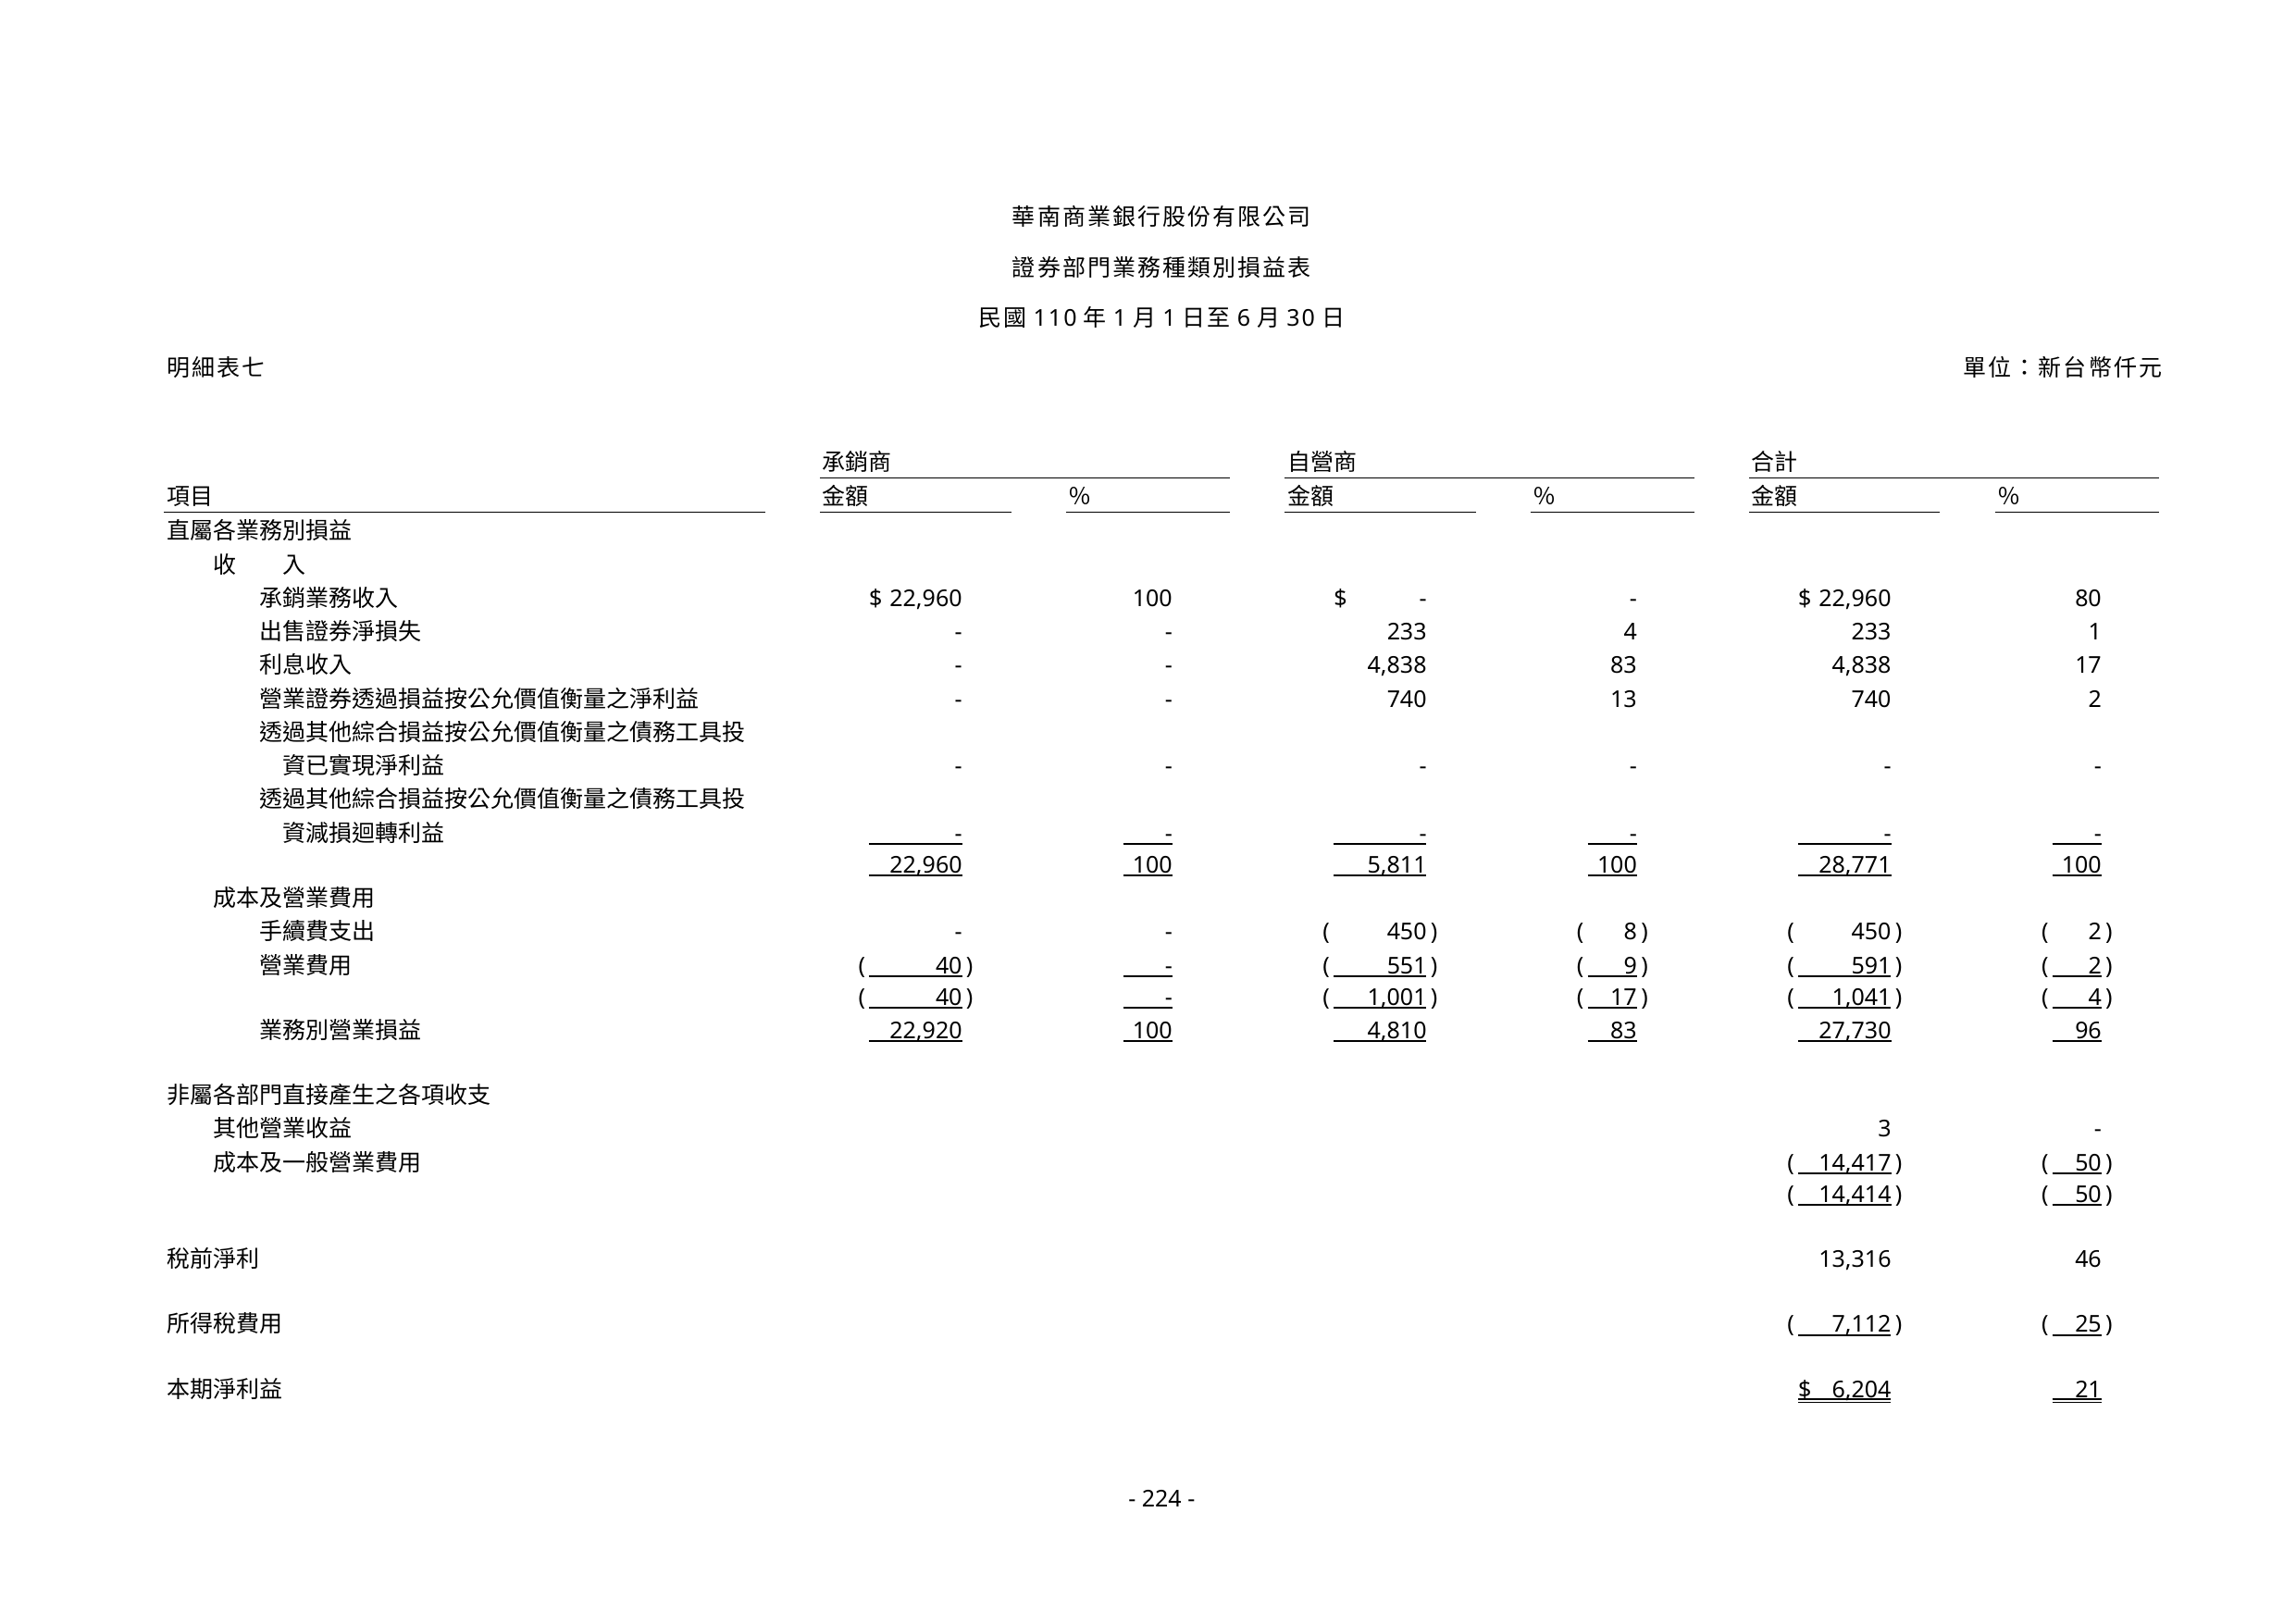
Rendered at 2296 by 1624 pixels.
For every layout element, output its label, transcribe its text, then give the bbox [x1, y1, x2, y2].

table_cell [1694, 980, 1749, 1011]
table_cell [765, 647, 820, 680]
table_cell [1694, 647, 1749, 680]
table_cell [1476, 680, 1530, 713]
table_cell 非屬各部門直接產生之各項收支 [164, 1077, 765, 1110]
table_cell [1940, 1306, 1995, 1339]
table_cell [765, 947, 820, 980]
table_cell [1476, 880, 1530, 913]
table_cell [1531, 1370, 1694, 1404]
table_cell [1230, 1077, 1285, 1110]
text 民國110年1月1日至6月30日 [164, 299, 2159, 333]
table_cell [1531, 1110, 1694, 1144]
table_cell ( 14,417 ) [1749, 1144, 1940, 1177]
table_cell 233 [1749, 614, 1940, 647]
table_cell [1694, 1306, 1749, 1339]
table_cell - [820, 781, 1011, 848]
table_cell 金額 [1285, 478, 1475, 512]
table_cell ( 2 ) [1995, 913, 2159, 947]
table_cell 100 [1531, 848, 1694, 880]
table_cell [1230, 913, 1285, 947]
table_cell - [820, 713, 1011, 781]
table_cell [1011, 1339, 1066, 1370]
table_cell [1940, 781, 1995, 848]
table_cell - [1531, 781, 1694, 848]
table_cell [1230, 1370, 1285, 1404]
table_cell [1995, 513, 2159, 546]
table_cell [1940, 1110, 1995, 1144]
table_cell [1940, 1011, 1995, 1045]
table_cell - [1995, 1110, 2159, 1144]
table_cell 4 [1531, 614, 1694, 647]
table_cell [765, 1178, 820, 1209]
table_cell [1230, 477, 1285, 512]
table_header [1694, 443, 1749, 477]
table_cell [1995, 546, 2159, 579]
table_cell ( 450 ) [1285, 913, 1475, 947]
table_cell [1230, 1110, 1285, 1144]
table_cell [1011, 1144, 1066, 1177]
table_cell [1749, 513, 1940, 546]
table_cell ( 1,001 ) [1285, 980, 1475, 1011]
table_cell [1476, 1110, 1530, 1144]
table_cell [1230, 1011, 1285, 1045]
table_cell [1285, 1178, 1475, 1209]
table_cell [1694, 546, 1749, 579]
table_cell [1694, 1178, 1749, 1209]
table_cell [1066, 1241, 1230, 1274]
table_cell [765, 579, 820, 614]
table_cell [1531, 1077, 1694, 1110]
table_cell [1230, 1241, 1285, 1274]
table_cell [765, 1144, 820, 1177]
table_cell [1476, 1209, 1530, 1241]
table_cell [1285, 880, 1475, 913]
table_cell [1694, 1241, 1749, 1274]
table_cell [164, 980, 765, 1011]
table_cell [1476, 1046, 1530, 1077]
table_cell [765, 477, 820, 512]
table_cell [1694, 848, 1749, 880]
table_cell [1230, 947, 1285, 980]
table_cell [1011, 680, 1066, 713]
table_cell [1940, 980, 1995, 1011]
table_cell - [1749, 713, 1940, 781]
table_cell [1694, 1339, 1749, 1370]
table_cell 100 [1066, 579, 1230, 614]
table_cell [1476, 614, 1530, 647]
table_cell - [820, 614, 1011, 647]
table_cell [1230, 1274, 1285, 1306]
table_cell [1285, 1110, 1475, 1144]
text 證券部門業務種類別損益表 [164, 249, 2159, 282]
table_cell [1694, 1077, 1749, 1110]
table_cell [1476, 848, 1530, 880]
table_cell [1011, 880, 1066, 913]
table_cell [1995, 880, 2159, 913]
table_cell ( 50 ) [1995, 1144, 2159, 1177]
table_cell ( 8 ) [1531, 913, 1694, 947]
table_cell [1011, 781, 1066, 848]
table_cell [1694, 713, 1749, 781]
table_cell 其他營業收益 [164, 1110, 765, 1144]
table_cell [1940, 647, 1995, 680]
table_cell 4,838 [1285, 647, 1475, 680]
table_cell - [1285, 781, 1475, 848]
table_cell [1066, 546, 1230, 579]
table_cell [164, 1274, 765, 1306]
table_cell 96 [1995, 1011, 2159, 1045]
table_header 明細表七 [164, 350, 1164, 396]
table_cell [1230, 647, 1285, 680]
table_cell 4,810 [1285, 1011, 1475, 1045]
table_cell 收 入 [164, 546, 765, 579]
table_cell [1940, 713, 1995, 781]
table_cell 27,730 [1749, 1011, 1940, 1045]
table_cell [1940, 1370, 1995, 1404]
table_cell [820, 1209, 1011, 1241]
table_header 承銷商 [820, 443, 1230, 477]
table_cell - [1066, 647, 1230, 680]
table_header [164, 443, 765, 477]
table_cell 80 [1995, 579, 2159, 614]
table_cell - [1066, 913, 1230, 947]
table_cell [1476, 1011, 1530, 1045]
table_cell [1694, 781, 1749, 848]
table_cell 透過其他綜合損益按公允價值衡量之債務工具投資已實現淨利益 [164, 713, 765, 781]
table_cell [820, 1110, 1011, 1144]
table_cell - [820, 913, 1011, 947]
table_cell - [1995, 713, 2159, 781]
table_cell 成本及營業費用 [164, 880, 765, 913]
table_cell [1285, 1209, 1475, 1241]
table_cell [1476, 546, 1530, 579]
table_cell [1940, 614, 1995, 647]
table_cell [820, 1370, 1011, 1404]
table_cell $ 22,960 [1749, 579, 1940, 614]
table_cell [1011, 512, 1066, 546]
table_cell [1940, 1274, 1995, 1306]
table_cell [765, 546, 820, 579]
table_cell [1749, 880, 1940, 913]
table_cell [1011, 1370, 1066, 1404]
table_cell 金額 [820, 478, 1011, 512]
table_cell [1230, 1144, 1285, 1177]
table_cell [1694, 1370, 1749, 1404]
table_cell [765, 1046, 820, 1077]
table_cell 100 [1066, 848, 1230, 880]
table_cell [1476, 512, 1530, 546]
table_cell 22,960 [820, 848, 1011, 880]
table_cell [1285, 1370, 1475, 1404]
table_cell [820, 1274, 1011, 1306]
table_cell 83 [1531, 1011, 1694, 1045]
table_cell [1230, 680, 1285, 713]
table_cell ％ [1531, 478, 1694, 512]
table_cell [1694, 477, 1749, 512]
table_cell ( 2 ) [1995, 947, 2159, 980]
table_cell [1285, 1144, 1475, 1177]
table_cell [1011, 1110, 1066, 1144]
table_cell [1995, 1077, 2159, 1110]
table_cell - [820, 647, 1011, 680]
table_cell $ 22,960 [820, 579, 1011, 614]
table_cell ( 17 ) [1531, 980, 1694, 1011]
table_cell [1476, 947, 1530, 980]
table_cell [765, 1011, 820, 1045]
table_cell [1694, 1274, 1749, 1306]
table_cell 出售證券淨損失 [164, 614, 765, 647]
table_cell [820, 880, 1011, 913]
table_cell 100 [1995, 848, 2159, 880]
table_cell [1476, 478, 1530, 512]
table_cell [1285, 1077, 1475, 1110]
table_cell [765, 880, 820, 913]
table_cell [1476, 1274, 1530, 1306]
table_cell [1066, 1077, 1230, 1110]
table_cell [1995, 1274, 2159, 1306]
table_cell ( 1,041 ) [1749, 980, 1940, 1011]
table_cell [765, 1306, 820, 1339]
table_cell [1011, 913, 1066, 947]
table_cell [1230, 1046, 1285, 1077]
table_cell [1940, 848, 1995, 880]
table_cell [1749, 1339, 1940, 1370]
table_cell [1011, 614, 1066, 647]
table_cell [1531, 513, 1694, 546]
table_cell [1230, 880, 1285, 913]
table_cell [1066, 513, 1230, 546]
table_header 單位：新台幣仟元 [1164, 350, 2165, 396]
table_cell [1230, 980, 1285, 1011]
table_cell [1940, 913, 1995, 947]
table_cell [765, 1274, 820, 1306]
table_cell ( 450 ) [1749, 913, 1940, 947]
table_cell 100 [1066, 1011, 1230, 1045]
table_cell [1011, 1274, 1066, 1306]
table_cell [820, 1046, 1011, 1077]
table_cell [1011, 980, 1066, 1011]
table_cell - [1531, 579, 1694, 614]
table_cell [1011, 1077, 1066, 1110]
table_cell [164, 848, 765, 880]
table_cell ( 551 ) [1285, 947, 1475, 980]
table_cell [1230, 1339, 1285, 1370]
table_cell [1285, 1306, 1475, 1339]
table_cell [765, 1339, 820, 1370]
table_cell [1066, 1178, 1230, 1209]
table_cell [1476, 913, 1530, 947]
table_cell 21 [1995, 1370, 2159, 1404]
table_cell [1531, 1178, 1694, 1209]
table_cell [1995, 1046, 2159, 1077]
table_cell [1066, 1339, 1230, 1370]
table_cell [1066, 1209, 1230, 1241]
table_cell [1230, 1178, 1285, 1209]
table_cell [1940, 880, 1995, 913]
table_cell [1476, 1306, 1530, 1339]
table_cell ( 40 ) [820, 947, 1011, 980]
table_cell [1694, 614, 1749, 647]
table_cell 4,838 [1749, 647, 1940, 680]
table_cell ( 25 ) [1995, 1306, 2159, 1339]
table_cell ( 591 ) [1749, 947, 1940, 980]
table_cell [1285, 513, 1475, 546]
table_cell - [1995, 781, 2159, 848]
table_cell [765, 1110, 820, 1144]
table_cell [820, 1178, 1011, 1209]
table_cell - [1066, 980, 1230, 1011]
table_cell [1940, 947, 1995, 980]
table_cell [1285, 1339, 1475, 1370]
table_cell [1940, 478, 1995, 512]
table_cell ( 9 ) [1531, 947, 1694, 980]
table_cell [1066, 1110, 1230, 1144]
table_cell [1230, 579, 1285, 614]
table_cell [1940, 579, 1995, 614]
table_cell - [820, 680, 1011, 713]
table_cell [1694, 947, 1749, 980]
table_cell [1285, 1274, 1475, 1306]
table_cell [1011, 579, 1066, 614]
table_cell [1011, 1011, 1066, 1045]
table_cell [1694, 579, 1749, 614]
table_header [1230, 443, 1285, 477]
table_cell [164, 1339, 765, 1370]
table_cell [1749, 1046, 1940, 1077]
table_cell ％ [1066, 478, 1230, 512]
table_cell [1940, 1046, 1995, 1077]
table_cell 46 [1995, 1241, 2159, 1274]
table_cell [1476, 1370, 1530, 1404]
table_cell [1230, 713, 1285, 781]
table_cell 2 [1995, 680, 2159, 713]
table_cell 3 [1749, 1110, 1940, 1144]
table_cell [1476, 579, 1530, 614]
table_cell $ 6,204 [1749, 1370, 1940, 1404]
table_cell [765, 848, 820, 880]
table_cell [820, 1144, 1011, 1177]
table_cell 承銷業務收入 [164, 579, 765, 614]
table_header [765, 443, 820, 477]
table_cell - [1066, 947, 1230, 980]
table_cell 22,920 [820, 1011, 1011, 1045]
table_cell [1940, 680, 1995, 713]
table_cell [1011, 546, 1066, 579]
table_cell [1694, 913, 1749, 947]
table_cell [820, 1306, 1011, 1339]
table_cell [765, 713, 820, 781]
table_cell - [1066, 781, 1230, 848]
table_cell [820, 546, 1011, 579]
table_cell [820, 1241, 1011, 1274]
table_cell 直屬各業務別損益 [164, 513, 765, 546]
table_cell 金額 [1749, 478, 1940, 512]
table_cell [1476, 781, 1530, 848]
table_cell [1011, 947, 1066, 980]
table_cell [1066, 1306, 1230, 1339]
table_cell [1940, 1178, 1995, 1209]
table_cell [765, 680, 820, 713]
table_cell 利息收入 [164, 647, 765, 680]
table_cell 成本及一般營業費用 [164, 1144, 765, 1177]
table_cell [1230, 848, 1285, 880]
table_cell 手續費支出 [164, 913, 765, 947]
table_cell [1531, 1274, 1694, 1306]
table_cell [1694, 1144, 1749, 1177]
table_cell [1011, 713, 1066, 781]
table_cell 稅前淨利 [164, 1241, 765, 1274]
table_cell [1476, 713, 1530, 781]
table_cell 83 [1531, 647, 1694, 680]
table_header 合計 [1749, 443, 2159, 477]
table_cell - [1066, 614, 1230, 647]
table_cell [1011, 848, 1066, 880]
table_cell [820, 513, 1011, 546]
table_cell [1749, 1077, 1940, 1110]
table_cell [765, 913, 820, 947]
table_cell [1476, 1241, 1530, 1274]
table_cell [1011, 1178, 1066, 1209]
table_cell [1694, 1110, 1749, 1144]
table_cell ( 50 ) [1995, 1178, 2159, 1209]
table_header 自營商 [1285, 443, 1694, 477]
table_cell [1285, 1046, 1475, 1077]
table_cell [1749, 546, 1940, 579]
table_cell [1995, 1209, 2159, 1241]
table_cell $ - [1285, 579, 1475, 614]
table_cell 本期淨利益 [164, 1370, 765, 1404]
table_cell [765, 614, 820, 647]
table_cell [1531, 1241, 1694, 1274]
table_cell [765, 980, 820, 1011]
table_cell ( 7,112 ) [1749, 1306, 1940, 1339]
table_cell ( 14,414 ) [1749, 1178, 1940, 1209]
table_cell [765, 1370, 820, 1404]
table_cell 業務別營業損益 [164, 1011, 765, 1045]
text 華南商業銀行股份有限公司 [164, 199, 2159, 232]
table_cell [1011, 1306, 1066, 1339]
table_cell [164, 1046, 765, 1077]
table_cell 233 [1285, 614, 1475, 647]
table_cell [1694, 1209, 1749, 1241]
table_cell [1531, 1144, 1694, 1177]
table_cell [1285, 546, 1475, 579]
table_cell [765, 1241, 820, 1274]
table_cell [1749, 1274, 1940, 1306]
table_cell [1694, 680, 1749, 713]
table_cell [1066, 1370, 1230, 1404]
table_cell 17 [1995, 647, 2159, 680]
table_cell [820, 1339, 1011, 1370]
table_cell ( 4 ) [1995, 980, 2159, 1011]
table_cell [1230, 546, 1285, 579]
table_cell 13 [1531, 680, 1694, 713]
table_cell 740 [1749, 680, 1940, 713]
table_cell [1940, 1077, 1995, 1110]
table_cell [1476, 1144, 1530, 1177]
table_cell [1011, 1241, 1066, 1274]
table_cell [1940, 546, 1995, 579]
table_cell [1940, 512, 1995, 546]
table_cell [1066, 1274, 1230, 1306]
table_cell [1011, 647, 1066, 680]
table_cell [1995, 1339, 2159, 1370]
table_cell [1940, 1209, 1995, 1241]
table_cell - [1531, 713, 1694, 781]
table_cell ％ [1995, 478, 2159, 512]
table_cell [1066, 880, 1230, 913]
table_cell 項目 [164, 477, 765, 512]
table_cell - [1066, 713, 1230, 781]
table_cell [1230, 614, 1285, 647]
table_cell [1476, 647, 1530, 680]
table_cell [1531, 880, 1694, 913]
table_cell [1694, 1046, 1749, 1077]
table_cell [1940, 1241, 1995, 1274]
table_cell [765, 781, 820, 848]
table_cell [765, 512, 820, 546]
table_cell [820, 1077, 1011, 1110]
table_cell 740 [1285, 680, 1475, 713]
table_cell - [1066, 680, 1230, 713]
table_cell [1940, 1339, 1995, 1370]
table_cell [1230, 1306, 1285, 1339]
table_cell [1476, 980, 1530, 1011]
table_cell [1011, 1209, 1066, 1241]
table_cell [765, 1209, 820, 1241]
table_cell [1285, 1241, 1475, 1274]
table_cell 5,811 [1285, 848, 1475, 880]
table_cell - [1749, 781, 1940, 848]
table_cell [1230, 1209, 1285, 1241]
table_cell [1694, 512, 1749, 546]
table_cell [1749, 1209, 1940, 1241]
table_cell 透過其他綜合損益按公允價值衡量之債務工具投資減損迴轉利益 [164, 781, 765, 848]
table_cell [1531, 1339, 1694, 1370]
table_cell [1476, 1077, 1530, 1110]
table_cell [1230, 781, 1285, 848]
table_cell 營業費用 [164, 947, 765, 980]
table_cell [164, 1209, 765, 1241]
table_cell - [1285, 713, 1475, 781]
table_cell [1694, 880, 1749, 913]
table_cell 1 [1995, 614, 2159, 647]
table_cell [1531, 1209, 1694, 1241]
table_cell [1066, 1144, 1230, 1177]
table_cell [1230, 512, 1285, 546]
table_cell [1476, 1178, 1530, 1209]
table_cell [1011, 1046, 1066, 1077]
table_cell 營業證券透過損益按公允價值衡量之淨利益 [164, 680, 765, 713]
table_cell [1476, 1339, 1530, 1370]
table_cell ( 40 ) [820, 980, 1011, 1011]
table_cell [1066, 1046, 1230, 1077]
table_cell [1940, 1144, 1995, 1177]
table_cell [1531, 546, 1694, 579]
table_cell 13,316 [1749, 1241, 1940, 1274]
table_cell [1531, 1306, 1694, 1339]
table_cell [164, 1178, 765, 1209]
table_cell [1011, 478, 1066, 512]
table_cell [1694, 1011, 1749, 1045]
table_cell 所得稅費用 [164, 1306, 765, 1339]
table_cell 28,771 [1749, 848, 1940, 880]
table_cell [1531, 1046, 1694, 1077]
table_cell [765, 1077, 820, 1110]
